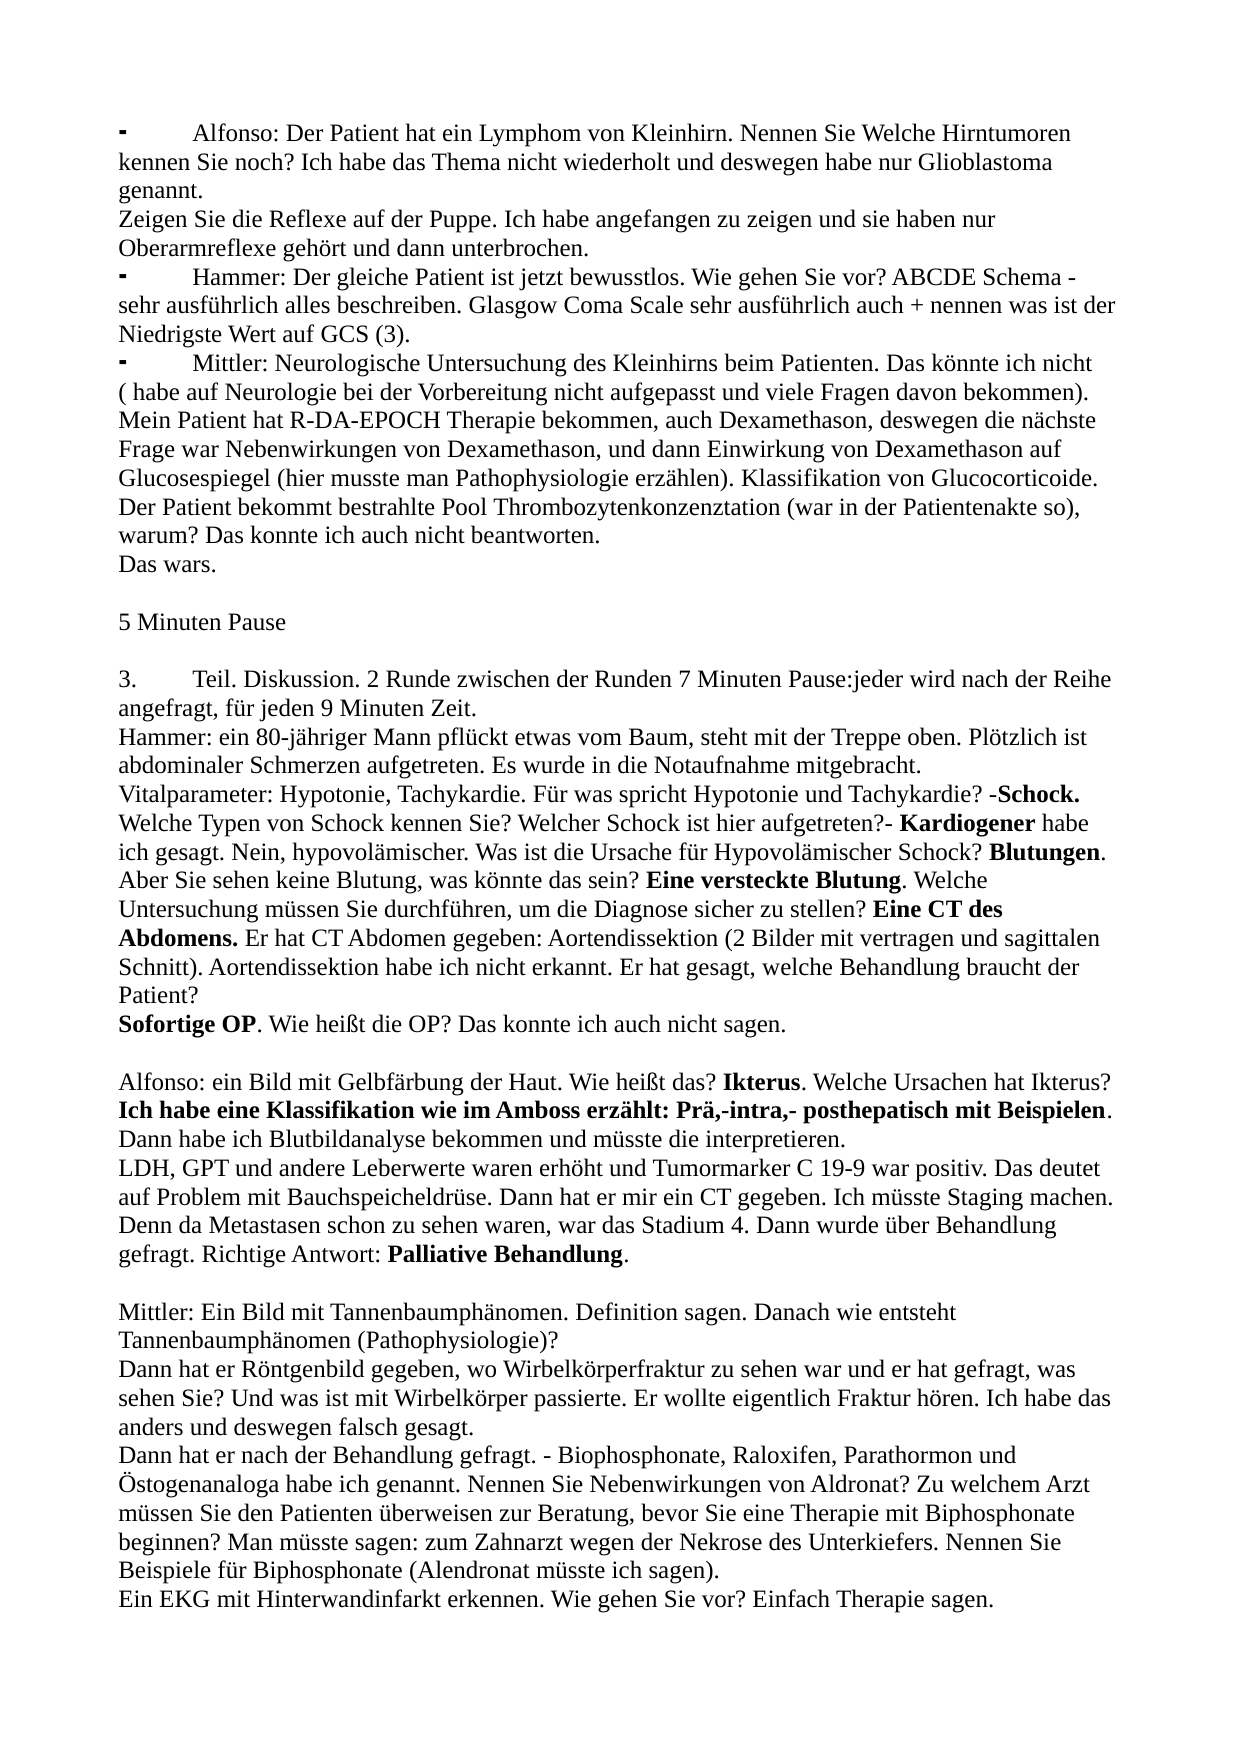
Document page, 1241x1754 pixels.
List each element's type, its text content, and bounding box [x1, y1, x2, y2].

list Alfonso: Der Patient hat ein Lymphom von Kleinhirn. Nennen Sie Welche Hirntumoren kennen Sie noch? Ich habe das Thema nicht wiederholt und deswegen habe nur Glioblastoma genannt. [118, 118, 1122, 204]
text Mittler: Ein Bild mit Tannenbaumphänomen. Definition sagen. Danach wie entsteht Tannenbaumphänomen (Pathophysiologie)? [118, 1297, 1122, 1354]
text Dann hat er Röntgenbild gegeben, wo Wirbelkörperfraktur zu sehen war und er hat gefragt, was sehen Sie? Und was ist mit Wirbelkörper passierte. Er wollte eigentlich Fraktur hören. Ich habe das anders und deswegen falsch gesagt. [118, 1354, 1122, 1441]
text Dann hat er nach der Behandlung gefragt. - Biophosphonate, Raloxifen, Parathormon und Östogenanaloga habe ich genannt. Nennen Sie Nebenwirkungen von Aldronat? Zu welchem Arzt müssen Sie den Patienten überweisen zur Beratung, bevor Sie eine Therapie mit Biphosphonate beginnen? Man müsste sagen: zum Zahnarzt wegen der Nekrose des Unterkiefers. Nennen Sie Beispiele für Biphosphonate (Alendronat müsste ich sagen). [118, 1441, 1122, 1584]
text Alfonso: ein Bild mit Gelbfärbung der Haut. Wie heißt das? Ikterus. Welche Ursachen hat Ikterus? Ich habe eine Klassifikation wie im Amboss erzählt: Prä,-intra,- posthepatisch mit Beispielen. Dann habe ich Blutbildanalyse bekommen und müsste die interpretieren. [118, 1067, 1122, 1153]
text Zeigen Sie die Reflexe auf der Puppe. Ich habe angefangen zu zeigen und sie haben nur Oberarmreflexe gehört und dann unterbrochen. [118, 204, 1122, 262]
text LDH, GPT und andere Leberwerte waren erhöht und Tumormarker C 19-9 war positiv. Das deutet auf Problem mit Bauchspeicheldrüse. Dann hat er mir ein CT gegeben. Ich müsste Staging machen. Denn da Metastasen schon zu sehen waren, war das Stadium 4. Dann wurde über Behandlung gefragt. Richtige Antwort: Palliative Behandlung. [118, 1153, 1122, 1268]
text Ein EKG mit Hinterwandinfarkt erkennen. Wie gehen Sie vor? Einfach Therapie sagen. [118, 1584, 1122, 1613]
text Hammer: ein 80-jähriger Mann pflückt etwas vom Baum, steht mit der Treppe oben. Plötzlich ist abdominaler Schmerzen aufgetreten. Es wurde in die Notaufnahme mitgebracht. [118, 722, 1122, 779]
list Mittler: Neurologische Untersuchung des Kleinhirns beim Patienten. Das könnte ich nicht ( habe auf Neurologie bei der Vorbereitung nicht aufgepasst und viele Fragen davon bekommen). Mein Patient hat R-DA-EPOCH Therapie bekommen, auch Dexamethason, deswegen die nächste Frage war Nebenwirkungen von Dexamethason, und dann Einwirkung von Dexamethason auf Glucosespiegel (hier musste man Pathophysiologie erzählen). Klassifikation von Glucocorticoide. [118, 348, 1122, 492]
list Teil. Diskussion. 2 Runde zwischen der Runden 7 Minuten Pause:jeder wird nach der Reihe angefragt, für jeden 9 Minuten Zeit. [118, 664, 1122, 722]
text Das wars. [118, 549, 1122, 578]
list Hammer: Der gleiche Patient ist jetzt bewusstlos. Wie gehen Sie vor? ABCDE Schema - sehr ausführlich alles beschreiben. Glasgow Coma Scale sehr ausführlich auch + nennen was ist der Niedrigste Wert auf GCS (3). [118, 262, 1122, 348]
text Der Patient bekommt bestrahlte Pool Thrombozytenkonzenztation (war in der Patientenakte so), warum? Das konnte ich auch nicht beantworten. [118, 492, 1122, 549]
text Vitalparameter: Hypotonie, Tachykardie. Für was spricht Hypotonie und Tachykardie? -Schock. Welche Typen von Schock kennen Sie? Welcher Schock ist hier aufgetreten?- Kardiogener habe ich gesagt. Nein, hypovolämischer. Was ist die Ursache für Hypovolämischer Schock? Blutungen. Aber Sie sehen keine Blutung, was könnte das sein? Eine versteckte Blutung. Welche Untersuchung müssen Sie durchführen, um die Diagnose sicher zu stellen? Eine CT des Abdomens. Er hat CT Abdomen gegeben: Aortendissektion (2 Bilder mit vertragen und sagittalen Schnitt). Aortendissektion habe ich nicht erkannt. Er hat gesagt, welche Behandlung braucht der Patient? [118, 779, 1122, 1009]
text Sofortige OP. Wie heißt die OP? Das konnte ich auch nicht sagen. [118, 1009, 1122, 1038]
text 5 Minuten Pause [118, 607, 1122, 636]
